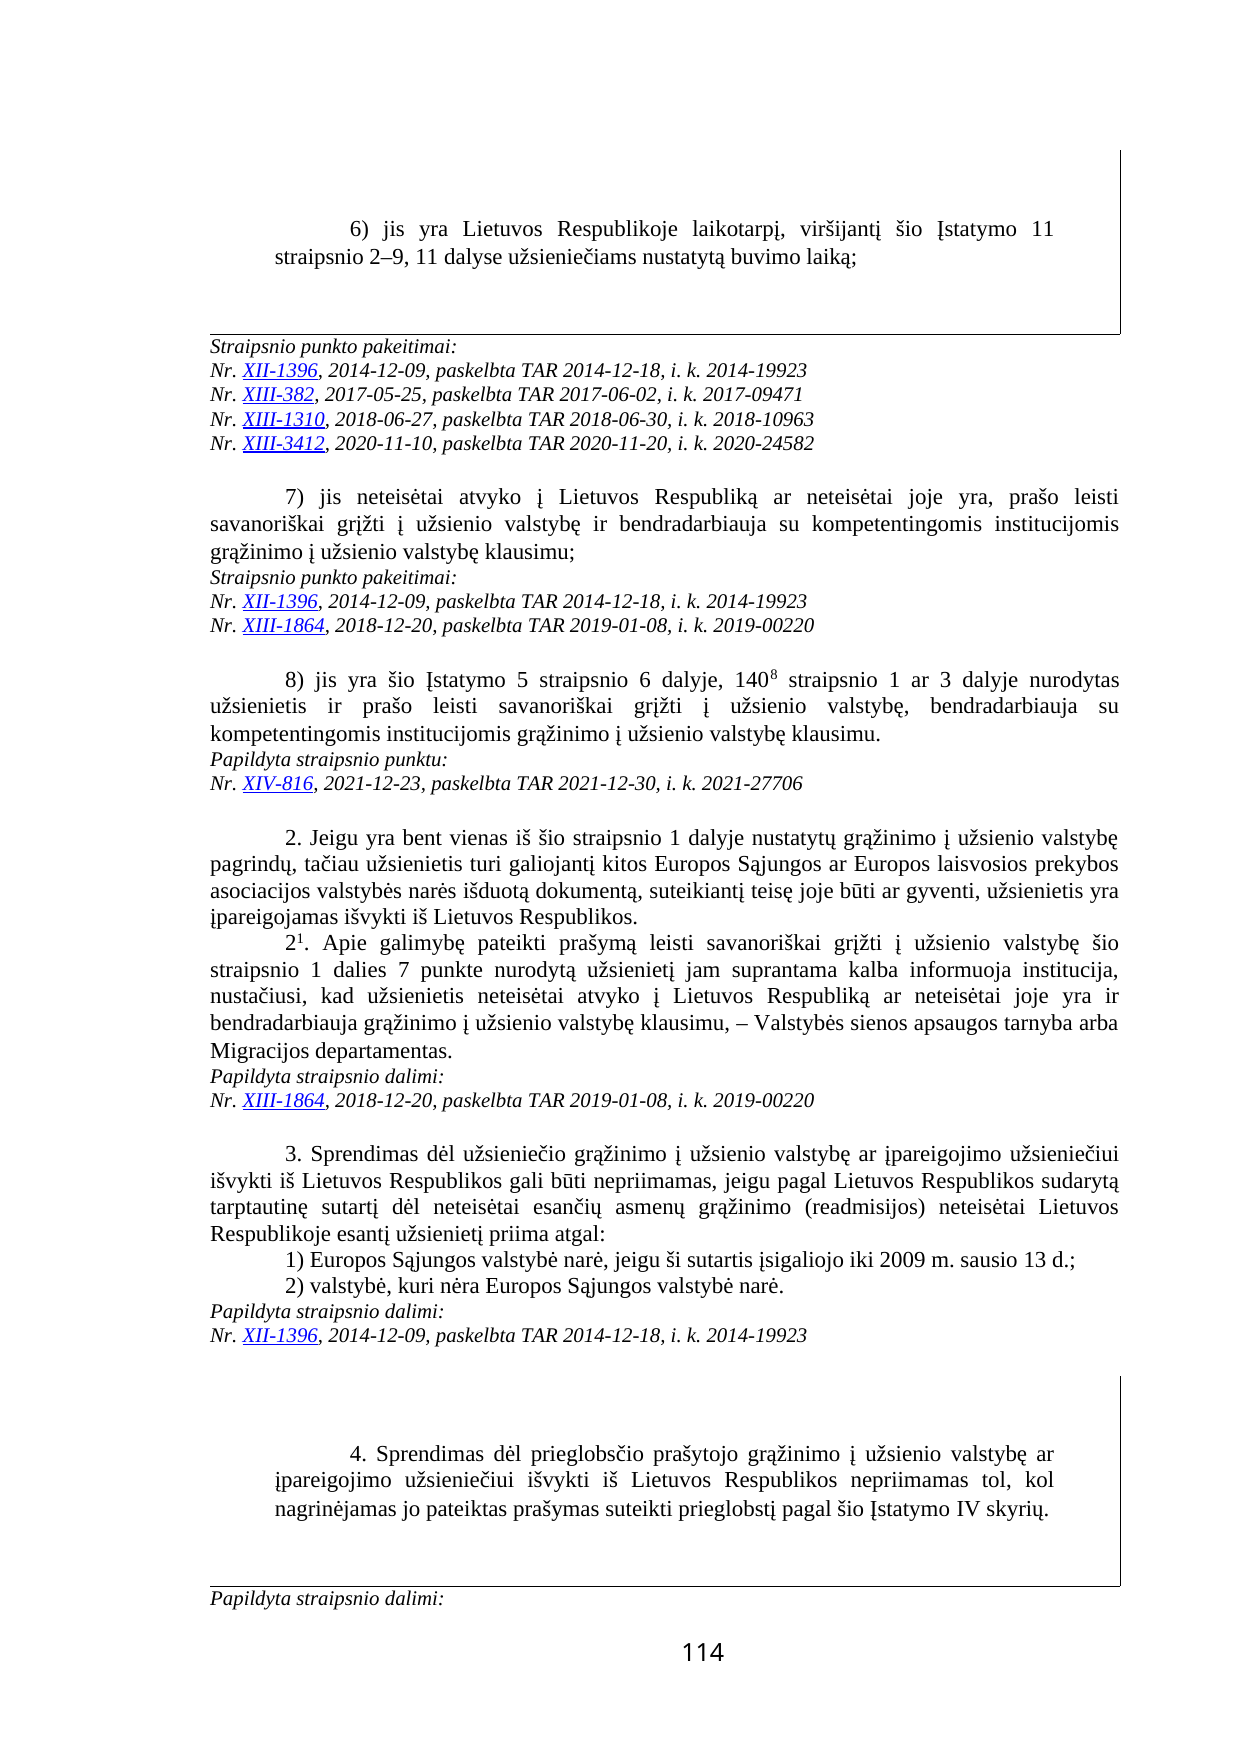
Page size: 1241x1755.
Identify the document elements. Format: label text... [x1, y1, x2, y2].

text 4. Sprendimas dėl prieglobsčio prašytojo grąžinimo į užsienio valstybę ar įpareigojimo užsieniečiui išvykti iš Lietuvos Respublikos nepriimamas tol, kol nagrinėjamas jo pateiktas prašymas suteikti prieglobstį pagal šio Įstatymo IV skyrių. [210, 1376, 1120, 1586]
text 3. Sprendimas dėl užsieniečio grąžinimo į užsienio valstybę ar įpareigojimo užsieniečiui išvykti iš Lietuvos Respublikos gali būti nepriimamas, jeigu pagal Lietuvos Respublikos sudarytą tarptautinę sutartį dėl neteisėtai esančių asmenų grąžinimo (readmisijos) neteisėtai Lietuvos Respublikoje esantį užsienietį priima atgal: [210, 1141, 1120, 1246]
text 21. Apie galimybę pateikti prašymą leisti savanoriškai grįžti į užsienio valstybę šio straipsnio 1 dalies 7 punkte nurodytą užsienietį jam suprantama kalba informuoja institucija, nustačiusi, kad užsienietis neteisėtai atvyko į Lietuvos Respubliką ar neteisėtai joje yra ir bendradarbiauja grąžinimo į užsienio valstybę klausimu, – Valstybės sienos apsaugos tarnyba arba Migracijos departamentas. [210, 929, 1120, 1064]
text Straipsnio punkto pakeitimai: [210, 565, 1120, 589]
text Nr. XIII-3412, 2020-11-10, paskelbta TAR 2020-11-20, i. k. 2020-24582 [210, 431, 1120, 454]
text 2) valstybė, kuri nėra Europos Sąjungos valstybė narė. [210, 1272, 1120, 1299]
text Nr. XIII-1310, 2018-06-27, paskelbta TAR 2018-06-30, i. k. 2018-10963 [210, 406, 1120, 431]
text 2. Jeigu yra bent vienas iš šio straipsnio 1 dalyje nustatytų grąžinimo į užsienio valstybę pagrindų, tačiau užsienietis turi galiojantį kitos Europos Sąjungos ar Europos laisvosios prekybos asociacijos valstybės narės išduotą dokumentą, suteikiantį teisę joje būti ar gyventi, užsienietis yra įpareigojamas išvykti iš Lietuvos Respublikos. [210, 824, 1120, 929]
text 8) jis yra šio Įstatymo 5 straipsnio 6 dalyje, 1408 straipsnio 1 ar 3 dalyje nurodytas užsienietis ir prašo leisti savanoriškai grįžti į užsienio valstybę, bendradarbiauja su kompetentingomis institucijomis grąžinimo į užsienio valstybę klausimu. [210, 666, 1120, 747]
text Straipsnio punkto pakeitimai: [210, 334, 1120, 358]
text Nr. XIII-382, 2017-05-25, paskelbta TAR 2017-06-02, i. k. 2017-09471 [210, 382, 1120, 406]
text Papildyta straipsnio dalimi: [210, 1586, 1120, 1610]
text Nr. XII-1396, 2014-12-09, paskelbta TAR 2014-12-18, i. k. 2014-19923 [210, 1323, 1120, 1347]
text Papildyta straipsnio dalimi: [210, 1064, 1120, 1088]
text 1) Europos Sąjungos valstybė narė, jeigu ši sutartis įsigaliojo iki 2009 m. sausio 13 d.; [210, 1246, 1120, 1272]
text Papildyta straipsnio punktu: [210, 747, 1120, 771]
text 6) jis yra Lietuvos Respublikoje laikotarpį, viršijantį šio Įstatymo 11 straipsnio 2–9, 11 dalyse užsieniečiams nustatytą buvimo laiką; [210, 150, 1120, 334]
text Nr. XII-1396, 2014-12-09, paskelbta TAR 2014-12-18, i. k. 2014-19923 [210, 589, 1120, 613]
text Nr. XIII-1864, 2018-12-20, paskelbta TAR 2019-01-08, i. k. 2019-00220 [210, 1088, 1120, 1112]
text Nr. XIV-816, 2021-12-23, paskelbta TAR 2021-12-30, i. k. 2021-27706 [210, 771, 1120, 795]
text 7) jis neteisėtai atvyko į Lietuvos Respubliką ar neteisėtai joje yra, prašo leisti savanoriškai grįžti į užsienio valstybę ir bendradarbiauja su kompetentingomis institucijomis grąžinimo į užsienio valstybę klausimu; [210, 483, 1120, 565]
text Nr. XII-1396, 2014-12-09, paskelbta TAR 2014-12-18, i. k. 2014-19923 [210, 358, 1120, 382]
text Nr. XIII-1864, 2018-12-20, paskelbta TAR 2019-01-08, i. k. 2019-00220 [210, 613, 1120, 637]
text Papildyta straipsnio dalimi: [210, 1299, 1120, 1323]
